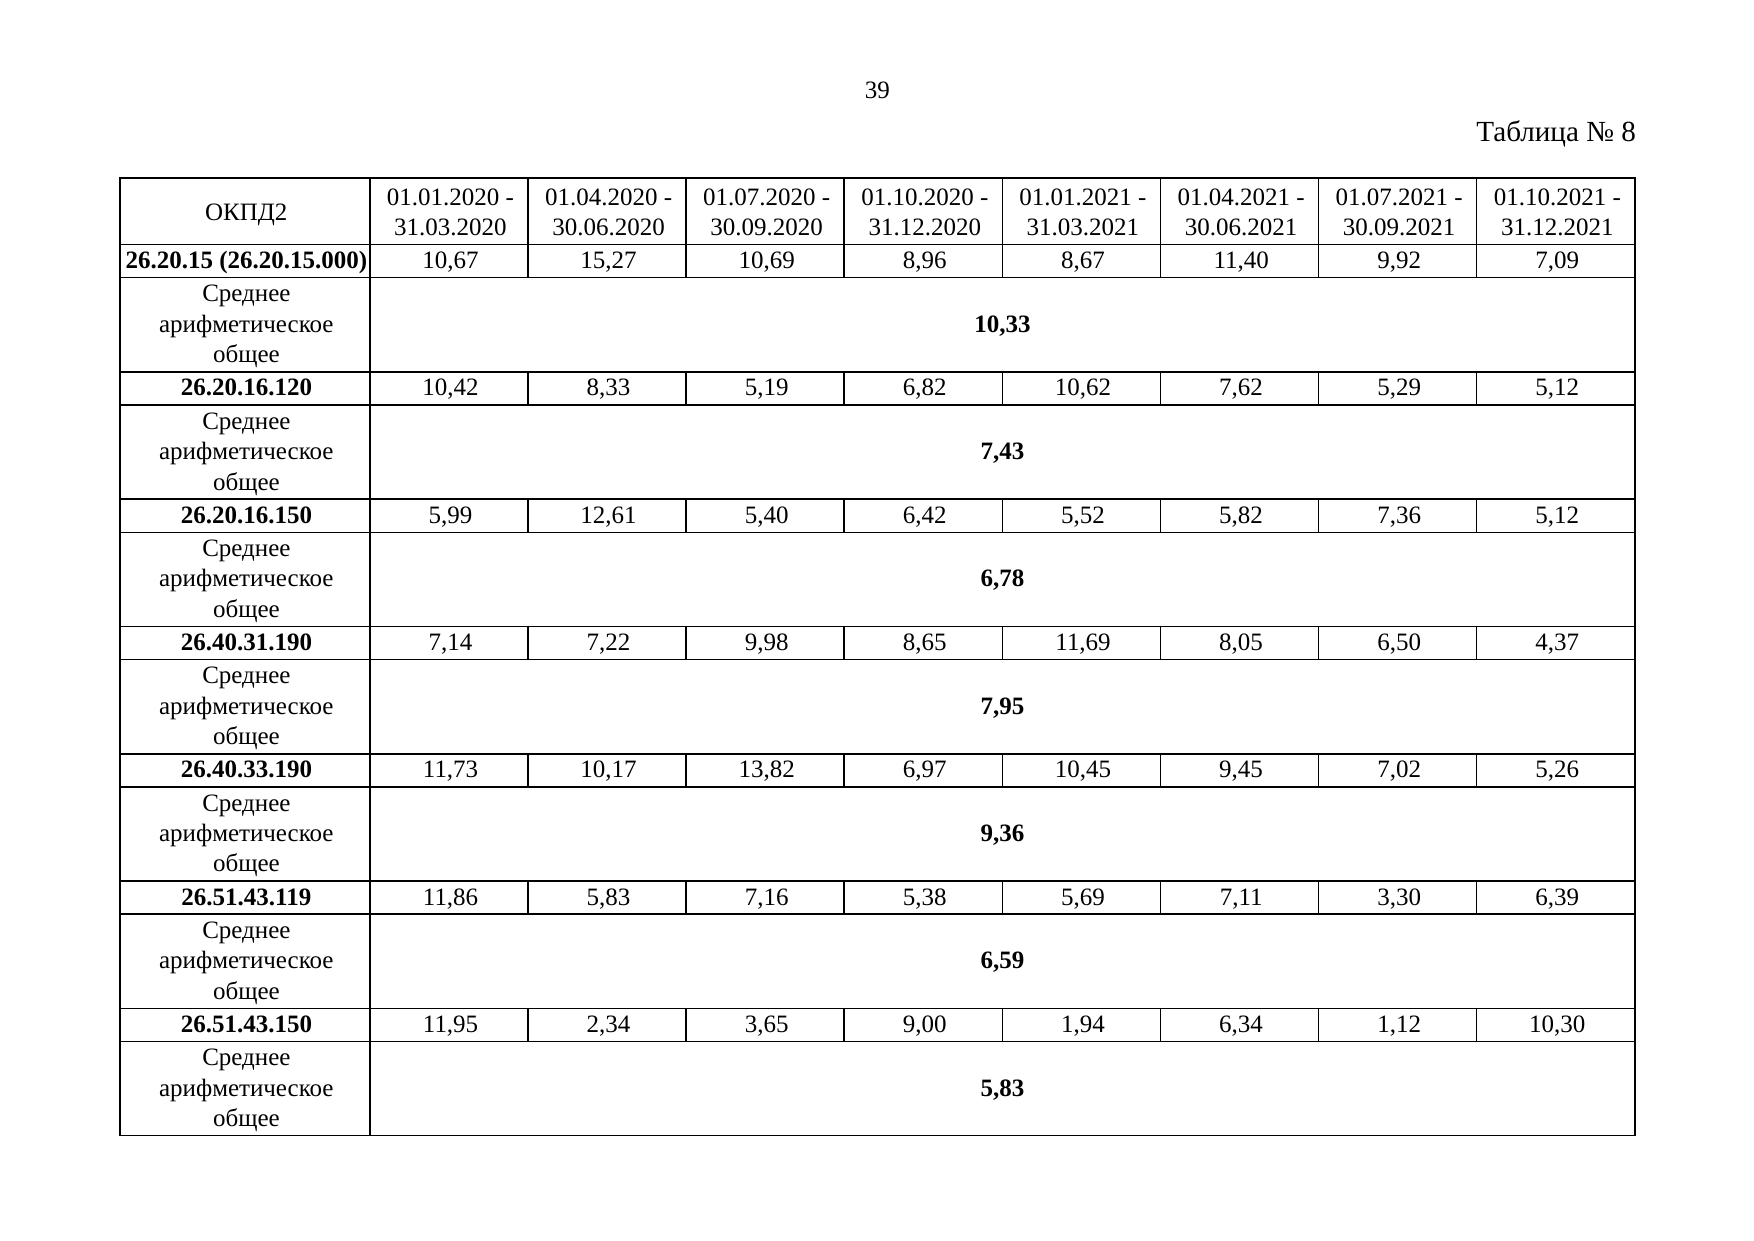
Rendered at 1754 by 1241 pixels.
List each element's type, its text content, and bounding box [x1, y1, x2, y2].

table_header ОКПД2 [121, 179, 369, 244]
table_cell 9,36 [371, 788, 1634, 880]
table_cell 10,42 [371, 373, 527, 404]
table_cell 5,69 [1003, 882, 1160, 913]
table_cell 26.20.16.120 [121, 373, 369, 404]
table_cell 5,29 [1319, 373, 1476, 404]
table_cell 11,73 [371, 755, 527, 786]
table_cell 8,05 [1161, 627, 1318, 659]
table_cell 5,12 [1477, 373, 1634, 404]
table_header 01.01.2021 - 31.03.2021 [1003, 179, 1160, 244]
table_cell 7,16 [687, 882, 843, 913]
table_cell 11,40 [1161, 245, 1318, 277]
table_cell 5,52 [1003, 500, 1160, 531]
table_cell 6,39 [1477, 882, 1634, 913]
table_cell 4,37 [1477, 627, 1634, 659]
table_cell 5,83 [529, 882, 685, 913]
table_cell 6,97 [845, 755, 1002, 786]
table_cell 10,67 [371, 245, 527, 277]
table_cell 9,45 [1161, 755, 1318, 786]
table_cell Среднее арифметическое общее [121, 533, 369, 626]
table_cell 5,83 [371, 1042, 1634, 1135]
table_cell 6,59 [371, 915, 1634, 1007]
table_cell 26.51.43.119 [121, 882, 369, 913]
table_cell 26.20.15 (26.20.15.000) [121, 245, 369, 277]
table_cell 1,12 [1319, 1009, 1476, 1041]
table_cell 6,42 [845, 500, 1002, 531]
table_cell 7,95 [371, 660, 1634, 753]
table_cell 9,00 [845, 1009, 1002, 1041]
table_header 01.01.2020 - 31.03.2020 [371, 179, 527, 244]
table_cell 2,34 [529, 1009, 685, 1041]
table_cell 8,65 [845, 627, 1002, 659]
table_cell 3,30 [1319, 882, 1476, 913]
table_cell 5,19 [687, 373, 843, 404]
table_header 01.07.2020 - 30.09.2020 [687, 179, 843, 244]
table_header 01.10.2020 - 31.12.2020 [845, 179, 1002, 244]
table_cell 7,62 [1161, 373, 1318, 404]
table_cell 5,26 [1477, 755, 1634, 786]
table_cell 7,14 [371, 627, 527, 659]
table_cell 6,78 [371, 533, 1634, 626]
table_cell 5,40 [687, 500, 843, 531]
table_cell Среднее арифметическое общее [121, 406, 369, 498]
table_cell Среднее арифметическое общее [121, 660, 369, 753]
table_cell Среднее арифметическое общее [121, 915, 369, 1007]
table_cell 8,67 [1003, 245, 1160, 277]
text Таблица № 8 [118, 118, 1636, 148]
table_cell 5,82 [1161, 500, 1318, 531]
table_cell 26.40.33.190 [121, 755, 369, 786]
table_cell 26.20.16.150 [121, 500, 369, 531]
table_cell 6,50 [1319, 627, 1476, 659]
table_cell 8,96 [845, 245, 1002, 277]
table_cell 7,09 [1477, 245, 1634, 277]
table_cell 10,45 [1003, 755, 1160, 786]
table_cell 10,30 [1477, 1009, 1634, 1041]
table_cell 10,17 [529, 755, 685, 786]
table_cell 7,36 [1319, 500, 1476, 531]
table_cell 15,27 [529, 245, 685, 277]
table_header 01.04.2021 - 30.06.2021 [1161, 179, 1318, 244]
table_cell 9,92 [1319, 245, 1476, 277]
table_cell 10,33 [371, 278, 1634, 371]
table_cell 10,62 [1003, 373, 1160, 404]
table_cell Среднее арифметическое общее [121, 788, 369, 880]
table_cell 11,86 [371, 882, 527, 913]
table_cell 6,34 [1161, 1009, 1318, 1041]
table_cell 5,38 [845, 882, 1002, 913]
table_cell 7,43 [371, 406, 1634, 498]
table_cell 7,11 [1161, 882, 1318, 913]
table_cell 8,33 [529, 373, 685, 404]
table_cell 11,95 [371, 1009, 527, 1041]
table_cell 7,02 [1319, 755, 1476, 786]
table_cell Среднее арифметическое общее [121, 278, 369, 371]
table_cell 13,82 [687, 755, 843, 786]
table_header 01.04.2020 - 30.06.2020 [529, 179, 685, 244]
table_cell 6,82 [845, 373, 1002, 404]
table_cell 1,94 [1003, 1009, 1160, 1041]
table_cell 12,61 [529, 500, 685, 531]
table_cell 26.40.31.190 [121, 627, 369, 659]
table_cell 10,69 [687, 245, 843, 277]
table_cell 5,99 [371, 500, 527, 531]
table_cell 5,12 [1477, 500, 1634, 531]
table_cell Среднее арифметическое общее [121, 1042, 369, 1135]
table_header 01.10.2021 - 31.12.2021 [1477, 179, 1634, 244]
table_header 01.07.2021 - 30.09.2021 [1319, 179, 1476, 244]
table_cell 3,65 [687, 1009, 843, 1041]
table_cell 9,98 [687, 627, 843, 659]
table_cell 11,69 [1003, 627, 1160, 659]
table_cell 7,22 [529, 627, 685, 659]
table_cell 26.51.43.150 [121, 1009, 369, 1041]
